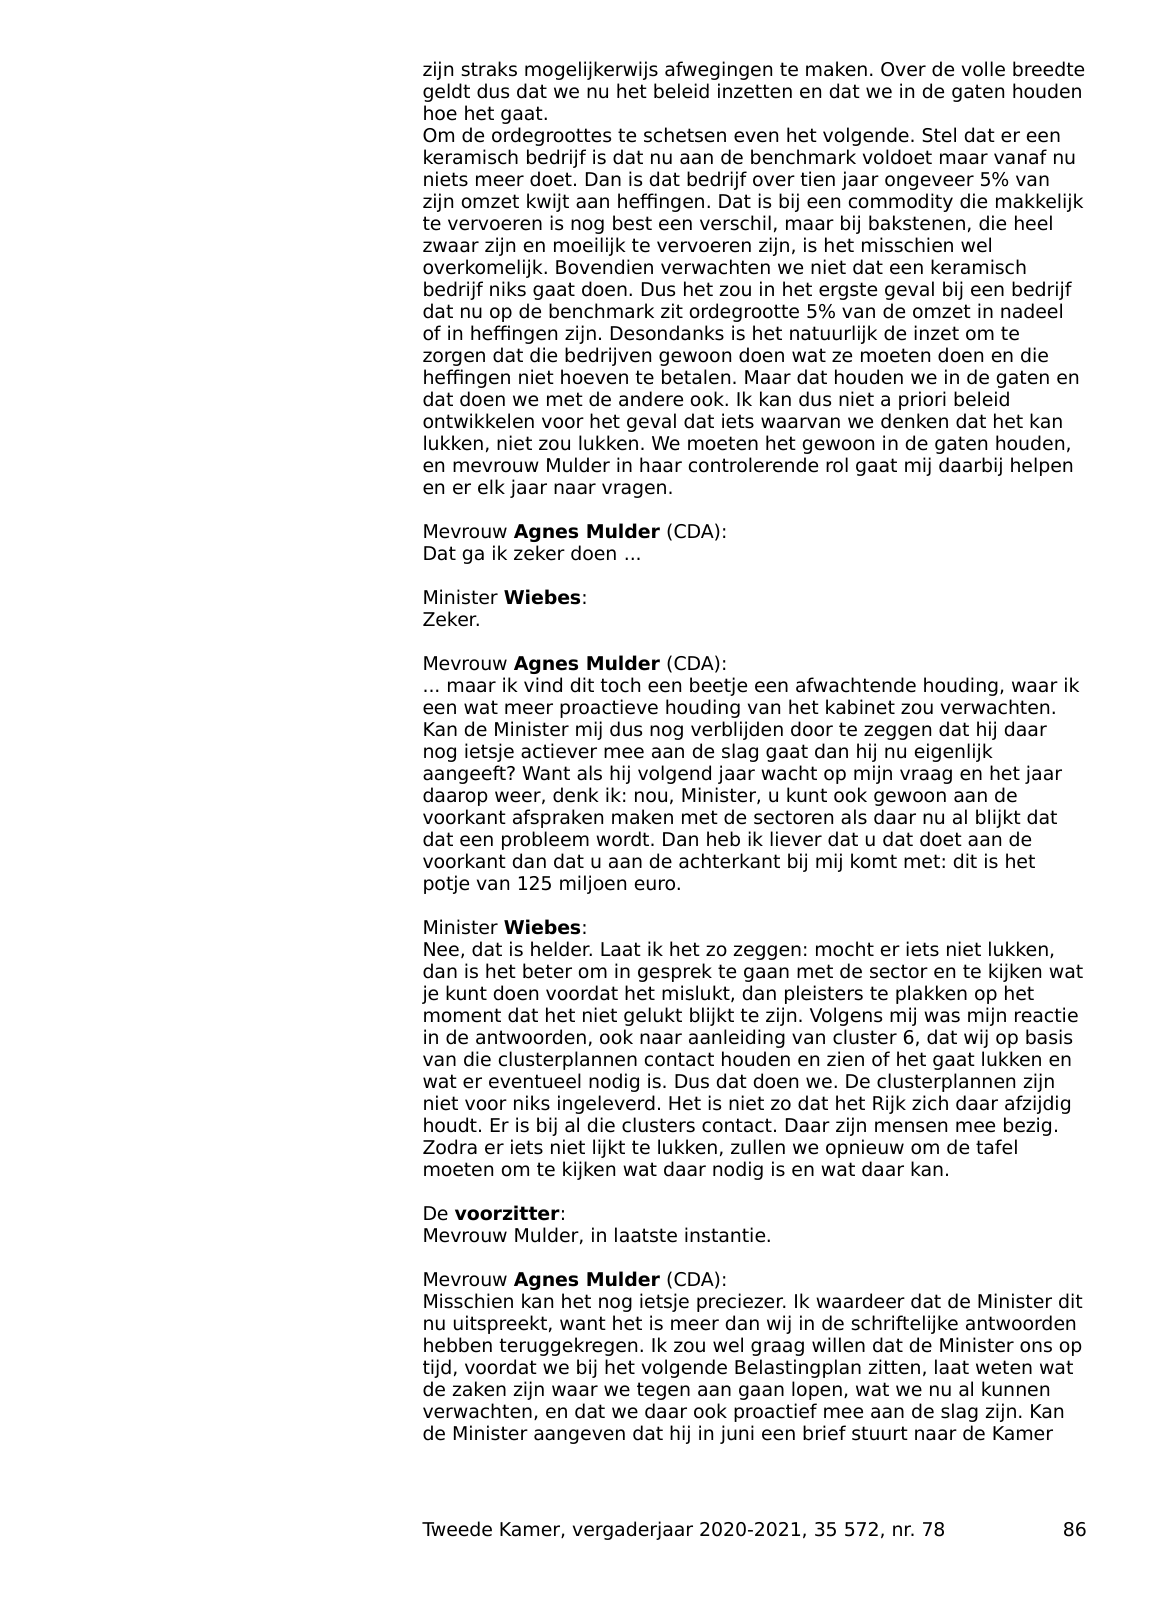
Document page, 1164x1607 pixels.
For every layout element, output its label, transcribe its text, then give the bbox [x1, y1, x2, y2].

text De voorzitter: [422, 1203, 1087, 1225]
text Mevrouw Agnes Mulder (CDA): [422, 1269, 1087, 1291]
text Mevrouw Mulder, in laatste instantie. [422, 1225, 1087, 1247]
text Zeker. [422, 609, 1087, 631]
text Om de ordegroottes te schetsen even het volgende. Stel dat er een keramisch bedrijf is dat nu aan de benchmark voldoet maar vanaf nu niets meer doet. Dan is dat bedrijf over tien jaar ongeveer 5% van zijn omzet kwijt aan heffingen. Dat is bij een commodity die makkelijk te vervoeren is nog best een verschil, maar bij bakstenen, die heel zwaar zijn en moeilijk te vervoeren zijn, is het misschien wel overkomelijk. Bovendien verwachten we niet dat een keramisch bedrijf niks gaat doen. Dus het zou in het ergste geval bij een bedrijf dat nu op de benchmark zit ordegrootte 5% van de omzet in nadeel of in heffingen zijn. Desondanks is het natuurlijk de inzet om te zorgen dat die bedrijven gewoon doen wat ze moeten doen en die heffingen niet hoeven te betalen. Maar dat houden we in de gaten en dat doen we met de andere ook. Ik kan dus niet a priori beleid ontwikkelen voor het geval dat iets waarvan we denken dat het kan lukken, niet zou lukken. We moeten het gewoon in de gaten houden, en mevrouw Mulder in haar controlerende rol gaat mij daarbij helpen en er elk jaar naar vragen. [422, 125, 1087, 499]
text zijn straks mogelijkerwijs afwegingen te maken. Over de volle breedte geldt dus dat we nu het beleid inzetten en dat we in de gaten houden hoe het gaat. [422, 59, 1087, 125]
text Mevrouw Agnes Mulder (CDA): [422, 653, 1087, 675]
text ... maar ik vind dit toch een beetje een afwachtende houding, waar ik een wat meer proactieve houding van het kabinet zou verwachten. Kan de Minister mij dus nog verblijden door te zeggen dat hij daar nog ietsje actiever mee aan de slag gaat dan hij nu eigenlijk aangeeft? Want als hij volgend jaar wacht op mijn vraag en het jaar daarop weer, denk ik: nou, Minister, u kunt ook gewoon aan de voorkant afspraken maken met de sectoren als daar nu al blijkt dat dat een probleem wordt. Dan heb ik liever dat u dat doet aan de voorkant dan dat u aan de achterkant bij mij komt met: dit is het potje van 125 miljoen euro. [422, 675, 1087, 895]
text Minister Wiebes: [422, 917, 1087, 939]
text Dat ga ik zeker doen ... [422, 543, 1087, 565]
text Mevrouw Agnes Mulder (CDA): [422, 521, 1087, 543]
text Minister Wiebes: [422, 587, 1087, 609]
text Nee, dat is helder. Laat ik het zo zeggen: mocht er iets niet lukken, dan is het beter om in gesprek te gaan met de sector en te kijken wat je kunt doen voordat het mislukt, dan pleisters te plakken op het moment dat het niet gelukt blijkt te zijn. Volgens mij was mijn reactie in de antwoorden, ook naar aanleiding van cluster 6, dat wij op basis van die clusterplannen contact houden en zien of het gaat lukken en wat er eventueel nodig is. Dus dat doen we. De clusterplannen zijn niet voor niks ingeleverd. Het is niet zo dat het Rijk zich daar afzijdig houdt. Er is bij al die clusters contact. Daar zijn mensen mee bezig. Zodra er iets niet lijkt te lukken, zullen we opnieuw om de tafel moeten om te kijken wat daar nodig is en wat daar kan. [422, 939, 1087, 1181]
text Misschien kan het nog ietsje preciezer. Ik waardeer dat de Minister dit nu uitspreekt, want het is meer dan wij in de schriftelijke antwoorden hebben teruggekregen. Ik zou wel graag willen dat de Minister ons op tijd, voordat we bij het volgende Belastingplan zitten, laat weten wat de zaken zijn waar we tegen aan gaan lopen, wat we nu al kunnen verwachten, en dat we daar ook proactief mee aan de slag zijn. Kan de Minister aangeven dat hij in juni een brief stuurt naar de Kamer [422, 1291, 1087, 1445]
